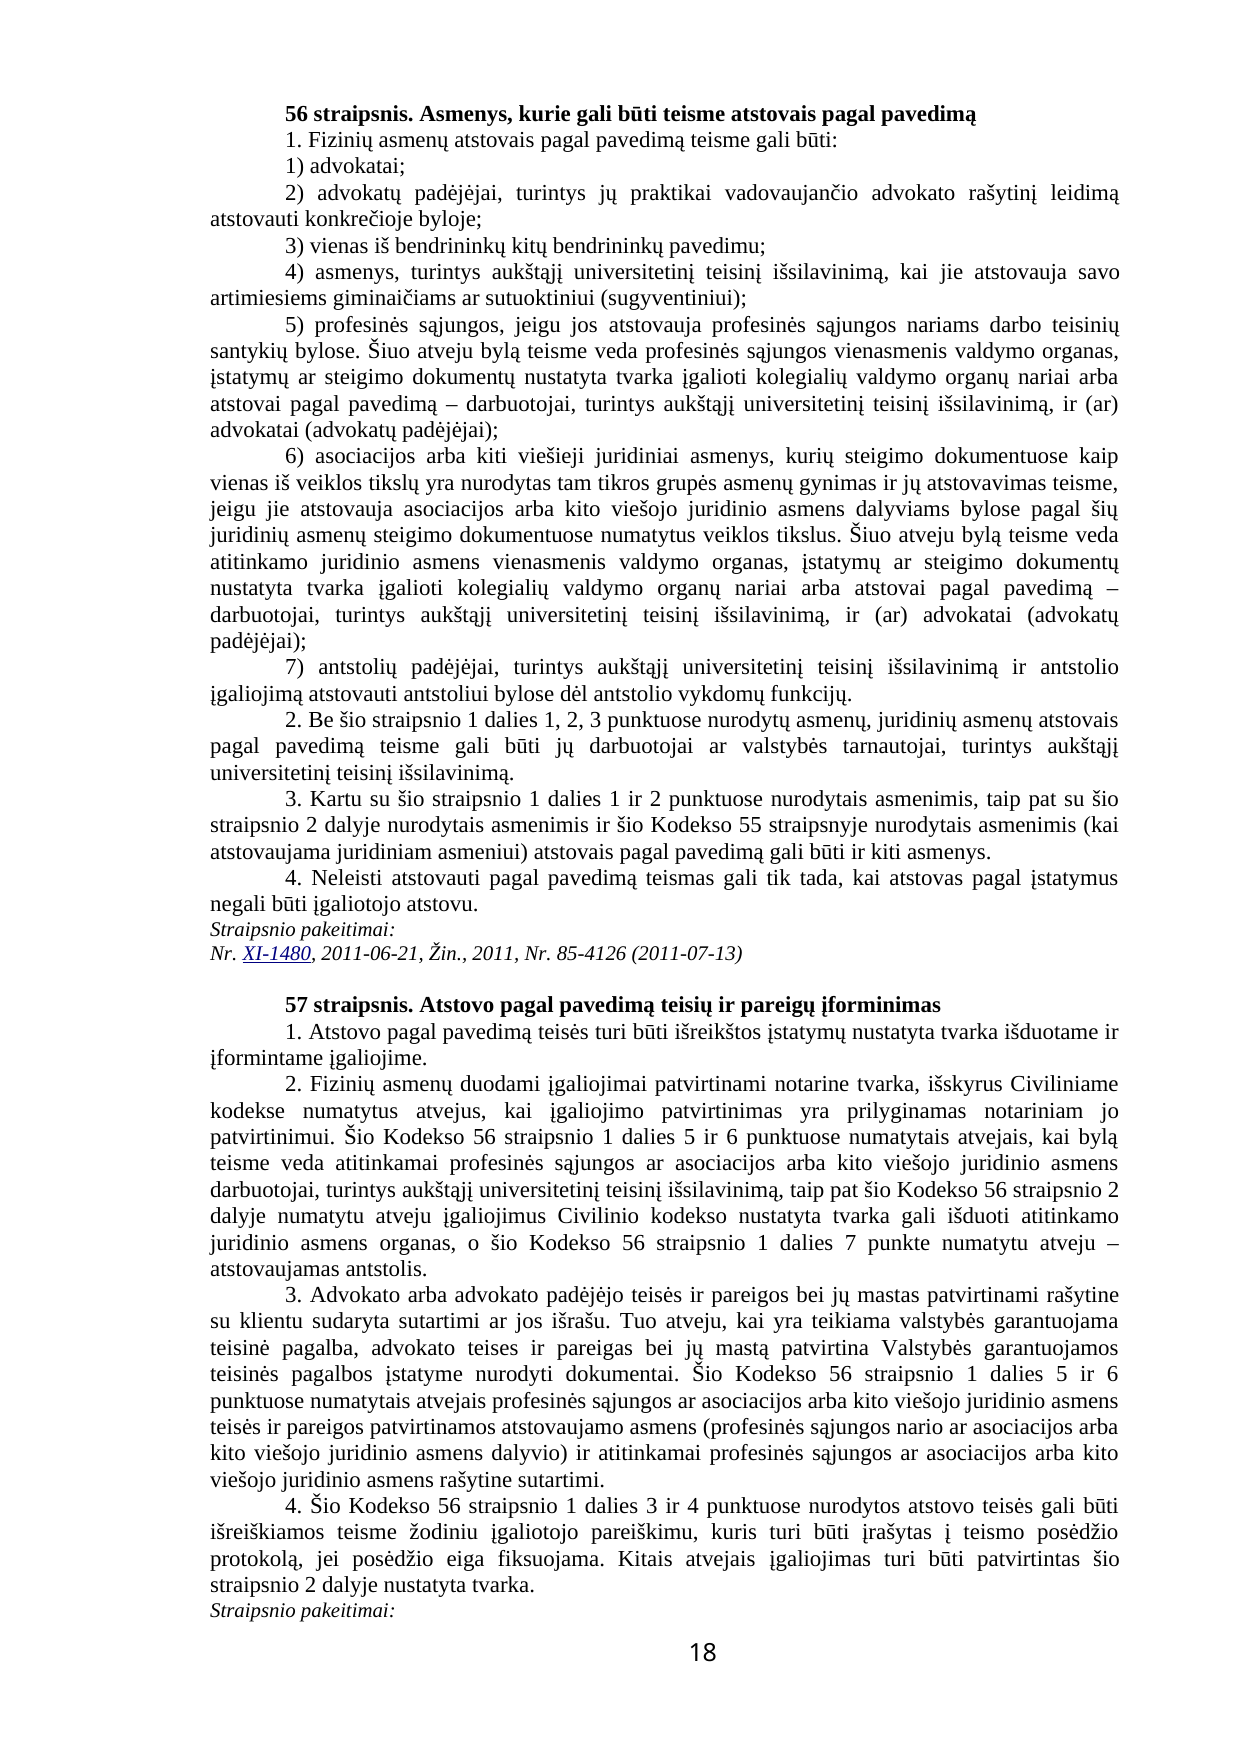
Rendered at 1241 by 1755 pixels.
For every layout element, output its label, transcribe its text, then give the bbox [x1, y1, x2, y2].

text 4) asmenys, turintys aukštąjį universitetinį teisinį išsilavinimą, kai jie atstovauja savo artimiesiems giminaičiams ar sutuoktiniui (sugyventiniui); [210, 258, 1120, 311]
text 3. Advokato arba advokato padėjėjo teisės ir pareigos bei jų mastas patvirtinami rašytine su klientu sudaryta sutartimi ar jos išrašu. Tuo atveju, kai yra teikiama valstybės garantuojama teisinė pagalba, advokato teises ir pareigas bei jų mastą patvirtina Valstybės garantuojamos teisinės pagalbos įstatyme nurodyti dokumentai. Šio Kodekso 56 straipsnio 1 dalies 5 ir 6 punktuose numatytais atvejais profesinės sąjungos ar asociacijos arba kito viešojo juridinio asmens teisės ir pareigos patvirtinamos atstovaujamo asmens (profesinės sąjungos nario ar asociacijos arba kito viešojo juridinio asmens dalyvio) ir atitinkamai profesinės sąjungos ar asociacijos arba kito viešojo juridinio asmens rašytine sutartimi. [210, 1281, 1120, 1492]
text 1. Fizinių asmenų atstovais pagal pavedimą teisme gali būti: [210, 126, 1120, 153]
text 3) vienas iš bendrininkų kitų bendrininkų pavedimu; [210, 232, 1120, 258]
text Straipsnio pakeitimai: [210, 1597, 1120, 1622]
text 2) advokatų padėjėjai, turintys jų praktikai vadovaujančio advokato rašytinį leidimą atstovauti konkrečioje byloje; [210, 179, 1120, 232]
text Nr. XI-1480, 2011-06-21, Žin., 2011, Nr. 85-4126 (2011-07-13) [210, 941, 1120, 965]
subtitle 56 straipsnis. Asmenys, kurie gali būti teisme atstovais pagal pavedimą [210, 100, 1120, 126]
text 1) advokatai; [210, 153, 1120, 179]
text 4. Šio Kodekso 56 straipsnio 1 dalies 3 ir 4 punktuose nurodytos atstovo teisės gali būti išreiškiamos teisme žodiniu įgaliotojo pareiškimu, kuris turi būti įrašytas į teismo posėdžio protokolą, jei posėdžio eiga fiksuojama. Kitais atvejais įgaliojimas turi būti patvirtintas šio straipsnio 2 dalyje nustatyta tvarka. [210, 1492, 1120, 1597]
text 7) antstolių padėjėjai, turintys aukštąjį universitetinį teisinį išsilavinimą ir antstolio įgaliojimą atstovauti antstoliui bylose dėl antstolio vykdomų funkcijų. [210, 653, 1120, 706]
text 3. Kartu su šio straipsnio 1 dalies 1 ir 2 punktuose nurodytais asmenimis, taip pat su šio straipsnio 2 dalyje nurodytais asmenimis ir šio Kodekso 55 straipsnyje nurodytais asmenimis (kai atstovaujama juridiniam asmeniui) atstovais pagal pavedimą gali būti ir kiti asmenys. [210, 785, 1120, 864]
text 4. Neleisti atstovauti pagal pavedimą teismas gali tik tada, kai atstovas pagal įstatymus negali būti įgaliotojo atstovu. [210, 864, 1120, 917]
text 5) profesinės sąjungos, jeigu jos atstovauja profesinės sąjungos nariams darbo teisinių santykių bylose. Šiuo atveju bylą teisme veda profesinės sąjungos vienasmenis valdymo organas, įstatymų ar steigimo dokumentų nustatyta tvarka įgalioti kolegialių valdymo organų nariai arba atstovai pagal pavedimą – darbuotojai, turintys aukštąjį universitetinį teisinį išsilavinimą, ir (ar) advokatai (advokatų padėjėjai); [210, 311, 1120, 442]
text 2. Be šio straipsnio 1 dalies 1, 2, 3 punktuose nurodytų asmenų, juridinių asmenų atstovais pagal pavedimą teisme gali būti jų darbuotojai ar valstybės tarnautojai, turintys aukštąjį universitetinį teisinį išsilavinimą. [210, 706, 1120, 785]
text Straipsnio pakeitimai: [210, 917, 1120, 941]
text 2. Fizinių asmenų duodami įgaliojimai patvirtinami notarine tvarka, išskyrus Civiliniame kodekse numatytus atvejus, kai įgaliojimo patvirtinimas yra prilyginamas notariniam jo patvirtinimui. Šio Kodekso 56 straipsnio 1 dalies 5 ir 6 punktuose numatytais atvejais, kai bylą teisme veda atitinkamai profesinės sąjungos ar asociacijos arba kito viešojo juridinio asmens darbuotojai, turintys aukštąjį universitetinį teisinį išsilavinimą, taip pat šio Kodekso 56 straipsnio 2 dalyje numatytu atveju įgaliojimus Civilinio kodekso nustatyta tvarka gali išduoti atitinkamo juridinio asmens organas, o šio Kodekso 56 straipsnio 1 dalies 7 punkte numatytu atveju – atstovaujamas antstolis. [210, 1070, 1120, 1281]
text 57 straipsnis. Atstovo pagal pavedimą teisių ir pareigų įforminimas [210, 991, 1120, 1018]
text 1. Atstovo pagal pavedimą teisės turi būti išreikštos įstatymų nustatyta tvarka išduotame ir įformintame įgaliojime. [210, 1018, 1120, 1070]
text 6) asociacijos arba kiti viešieji juridiniai asmenys, kurių steigimo dokumentuose kaip vienas iš veiklos tikslų yra nurodytas tam tikros grupės asmenų gynimas ir jų atstovavimas teisme, jeigu jie atstovauja asociacijos arba kito viešojo juridinio asmens dalyviams bylose pagal šių juridinių asmenų steigimo dokumentuose numatytus veiklos tikslus. Šiuo atveju bylą teisme veda atitinkamo juridinio asmens vienasmenis valdymo organas, įstatymų ar steigimo dokumentų nustatyta tvarka įgalioti kolegialių valdymo organų nariai arba atstovai pagal pavedimą – darbuotojai, turintys aukštąjį universitetinį teisinį išsilavinimą, ir (ar) advokatai (advokatų padėjėjai); [210, 442, 1120, 653]
